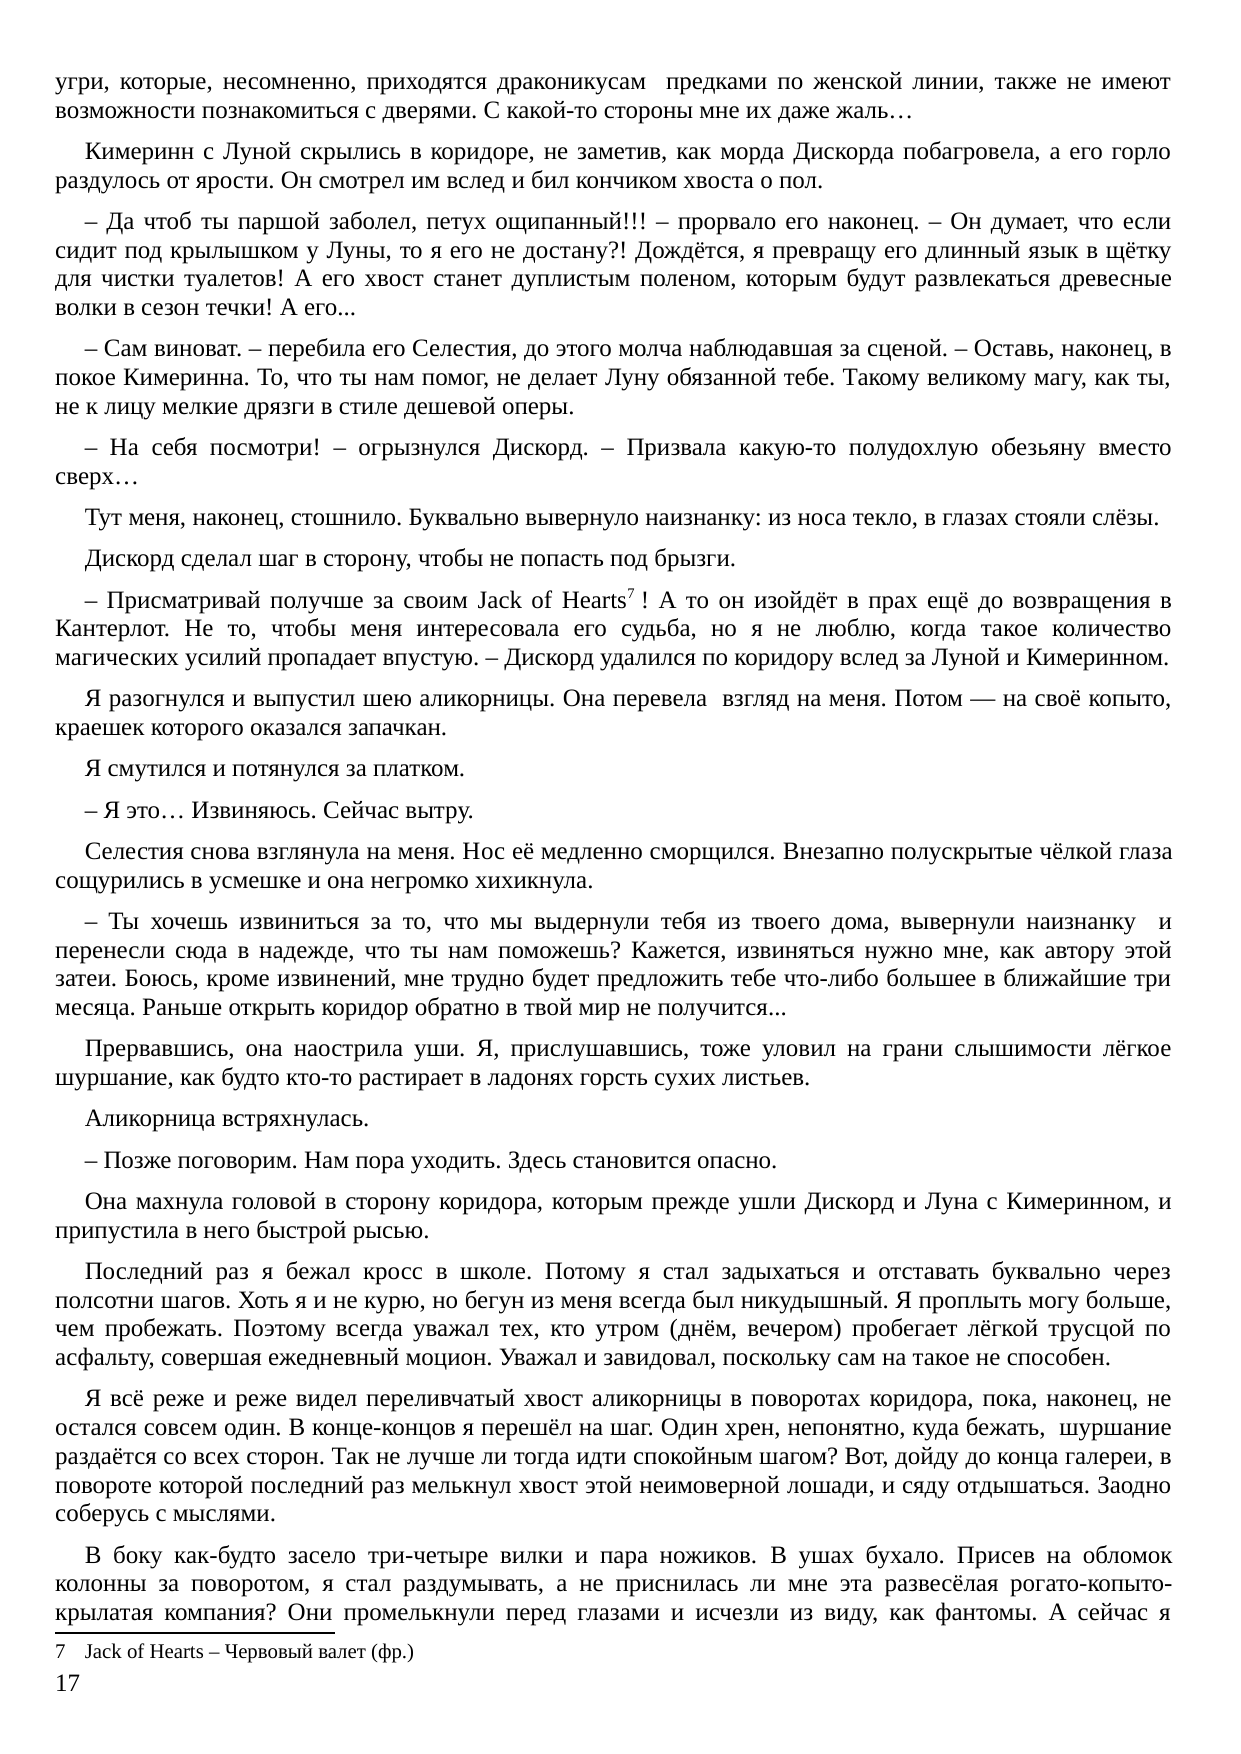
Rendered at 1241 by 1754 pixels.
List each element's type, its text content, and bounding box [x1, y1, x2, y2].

text Дискорд сделал шаг в сторону, чтобы не попасть под брызги. [55, 543, 1173, 572]
text В боку как-будто засело три-четыре вилки и пара ножиков. В ушах бухало. Присев на обломок колонны за поворотом, я стал раздумывать, а не приснилась ли мне эта развесёлая рогато-копыто-крылатая компания? Они промелькнули перед глазами и исчезли из виду, как фантомы. А сейчас я [55, 1540, 1173, 1626]
text – Присматривай получше за своим Jack of Hearts ! А то он изойдёт в прах ещё до возвращения в Кантерлот. Не то, чтобы меня интересовала его судьба, но я не люблю, когда такое количество магических усилий пропадает впустую. – Дискорд удалился по коридору вслед за Луной и Кимеринном. [55, 585, 1173, 671]
text угри, которые, несомненно, приходятся драконикусам предками по женской линии, также не имеют возможности познакомиться с дверями. С какой-то стороны мне их даже жаль… [55, 66, 1173, 123]
text Селестия снова взглянула на меня. Нос её медленно сморщился. Внезапно полускрытые чёлкой глаза сощурились в усмешке и она негромко хихикнула. [55, 836, 1173, 893]
text Я разогнулся и выпустил шею аликорницы. Она перевела взгляд на меня. Потом — на своё копыто, краешек которого оказался запачкан. [55, 683, 1173, 741]
text Она махнула головой в сторону коридора, которым прежде ушли Дискорд и Луна с Кимеринном, и припустила в него быстрой рысью. [55, 1186, 1173, 1243]
text – Да чтоб ты паршой заболел, петух ощипанный!!! – прорвало его наконец. – Он думает, что если сидит под крылышком у Луны, то я его не достану?! Дождётся, я превращу его длинный язык в щётку для чистки туалетов! А его хвост станет дуплистым поленом, которым будут развлекаться древесные волки в сезон течки! А его... [55, 206, 1173, 321]
text – Я это… Извиняюсь. Сейчас вытру. [55, 795, 1173, 823]
text Я смутился и потянулся за платком. [55, 753, 1173, 782]
text Последний раз я бежал кросс в школе. Потому я стал задыхаться и отставать буквально через полсотни шагов. Хоть я и не курю, но бегун из меня всегда был никудышный. Я проплыть могу больше, чем пробежать. Поэтому всегда уважал тех, кто утром (днём, вечером) пробегает лёгкой трусцой по асфальту, совершая ежедневный моцион. Уважал и завидовал, поскольку сам на такое не способен. [55, 1256, 1173, 1371]
text Тут меня, наконец, стошнило. Буквально вывернуло наизнанку: из носа текло, в глазах стояли слёзы. [55, 502, 1173, 531]
text – Ты хочешь извиниться за то, что мы выдернули тебя из твоего дома, вывернули наизнанку и перенесли сюда в надежде, что ты нам поможешь? Кажется, извиняться нужно мне, как автору этой затеи. Боюсь, кроме извинений, мне трудно будет предложить тебе что-либо большее в ближайшие три месяца. Раньше открыть коридор обратно в твой мир не получится... [55, 906, 1173, 1021]
text Я всё реже и реже видел переливчатый хвост аликорницы в поворотах коридора, пока, наконец, не остался совсем один. В конце-концов я перешёл на шаг. Один хрен, непонятно, куда бежать, шуршание раздаётся со всех сторон. Так не лучше ли тогда идти спокойным шагом? Вот, дойду до конца галереи, в повороте которой последний раз мелькнул хвост этой неимоверной лошади, и сяду отдышаться. Заодно соберусь с мыслями. [55, 1383, 1173, 1527]
text Прервавшись, она наострила уши. Я, прислушавшись, тоже уловил на грани слышимости лёгкое шуршание, как будто кто-то растирает в ладонях горсть сухих листьев. [55, 1033, 1173, 1091]
text Кимеринн с Луной скрылись в коридоре, не заметив, как морда Дискорда побагровела, а его горло раздулось от ярости. Он смотрел им вслед и бил кончиком хвоста о пол. [55, 136, 1173, 193]
text – Позже поговорим. Нам пора уходить. Здесь становится опасно. [55, 1145, 1173, 1173]
text Аликорница встряхнулась. [55, 1103, 1173, 1132]
text – На себя посмотри! – огрызнулся Дискорд. – Призвала какую-то полудохлую обезьяну вместо сверх… [55, 432, 1173, 490]
text – Сам виноват. – перебила его Селестия, до этого молча наблюдавшая за сценой. – Оставь, наконец, в покое Кимеринна. То, что ты нам помог, не делает Луну обязанной тебе. Такому великому магу, как ты, не к лицу мелкие дрязги в стиле дешевой оперы. [55, 333, 1173, 420]
text Jack of Hearts – Червовый валет (фр.) [55, 1639, 1173, 1663]
